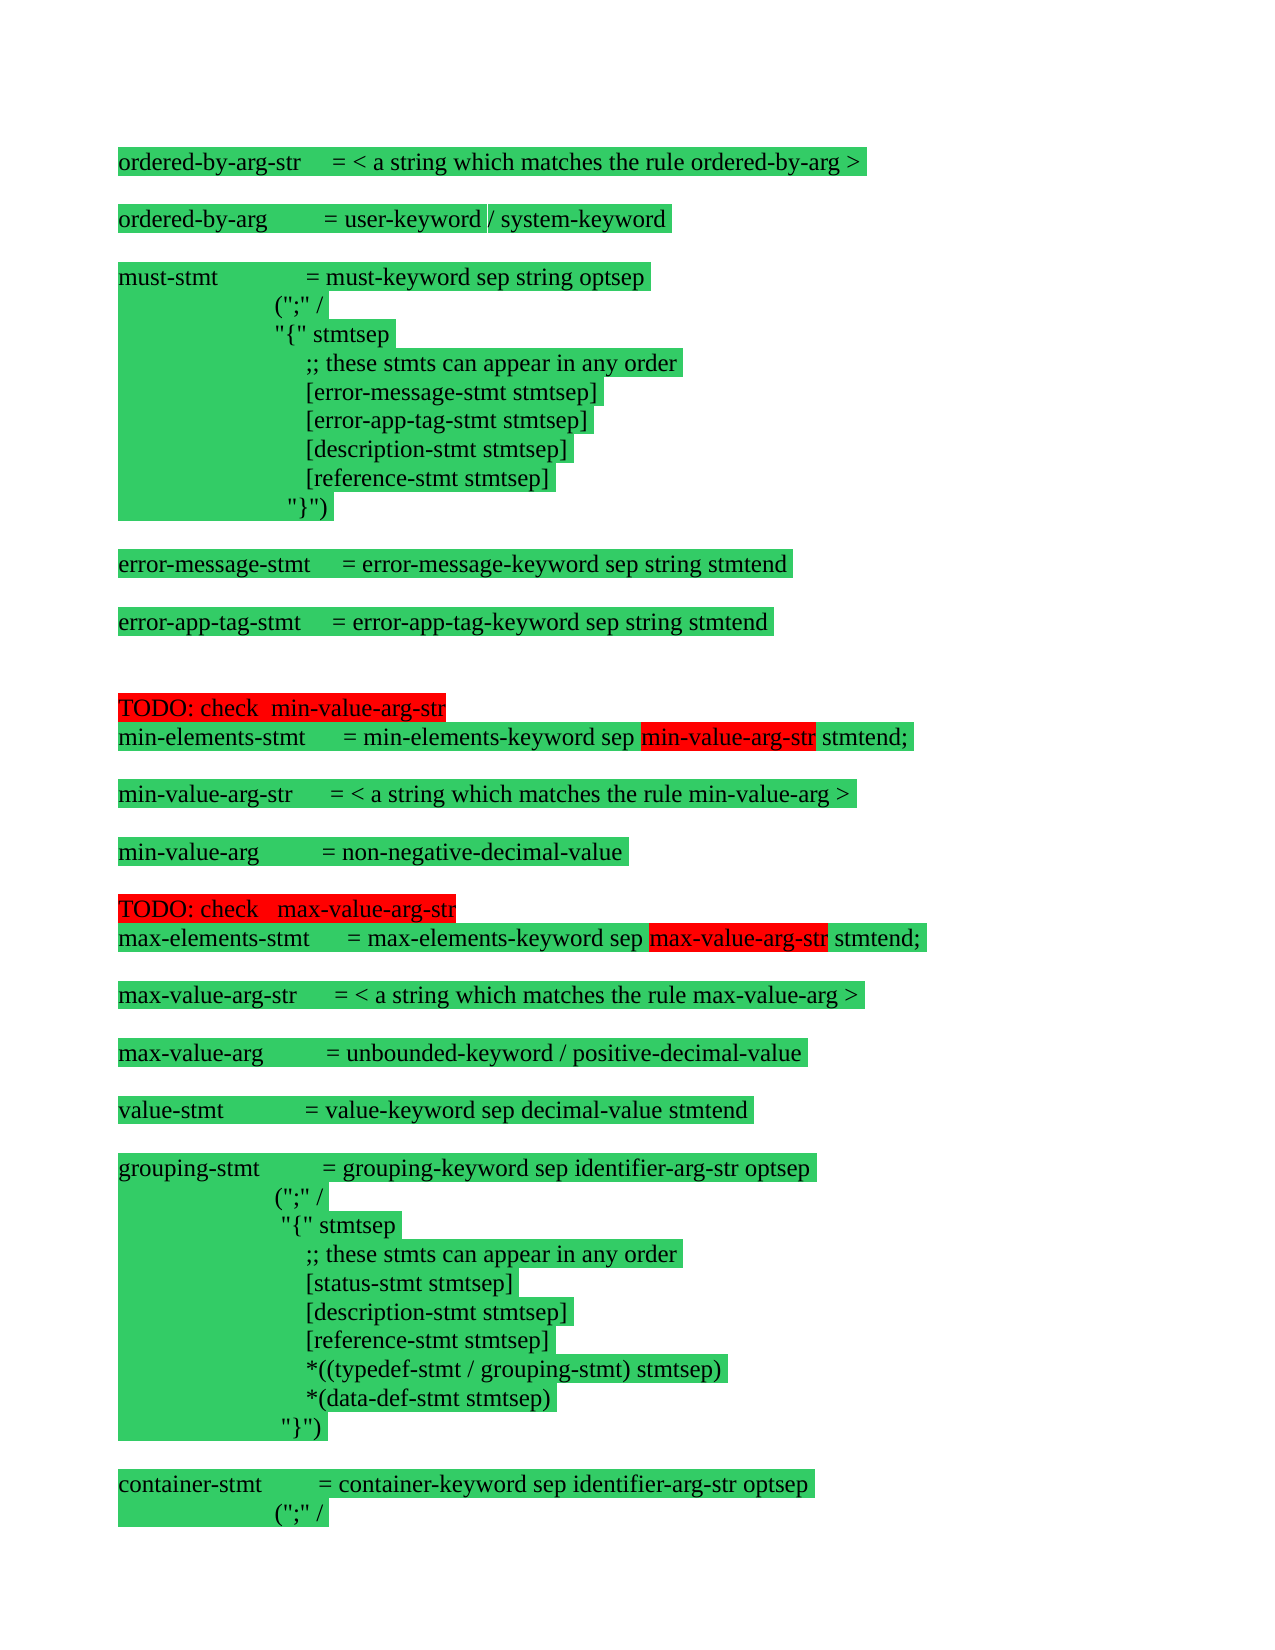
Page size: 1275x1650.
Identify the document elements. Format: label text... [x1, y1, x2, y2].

text "{" stmtsep [118, 319, 1157, 348]
text error-app-tag-stmt = error-app-tag-keyword sep string stmtend [118, 607, 1157, 636]
text [description-stmt stmtsep] [118, 434, 1157, 463]
text "{" stmtsep [118, 1211, 1157, 1239]
text (";" / [118, 291, 1157, 319]
text value-stmt = value-keyword sep decimal-value stmtend [118, 1096, 1157, 1124]
text "}") [118, 492, 1157, 521]
text ordered-by-arg-str = < a string which matches the rule ordered-by-arg > [118, 147, 1157, 176]
text [reference-stmt stmtsep] [118, 463, 1157, 492]
text [error-message-stmt stmtsep] [118, 377, 1157, 406]
text [reference-stmt stmtsep] [118, 1326, 1157, 1354]
text TODO: check max-value-arg-str [118, 894, 1157, 923]
text ordered-by-arg = user-keyword / system-keyword [118, 204, 1157, 233]
text max-elements-stmt = max-elements-keyword sep max-value-arg-str stmtend; [118, 923, 1157, 952]
text ;; these stmts can appear in any order [118, 1239, 1157, 1268]
text "}") [118, 1412, 1157, 1441]
text min-value-arg-str = < a string which matches the rule min-value-arg > [118, 779, 1157, 808]
text *((typedef-stmt / grouping-stmt) stmtsep) [118, 1354, 1157, 1383]
text *(data-def-stmt stmtsep) [118, 1383, 1157, 1412]
text TODO: check min-value-arg-str [118, 693, 1157, 722]
text (";" / [118, 1498, 1157, 1527]
text min-elements-stmt = min-elements-keyword sep min-value-arg-str stmtend; [118, 722, 1157, 751]
text max-value-arg-str = < a string which matches the rule max-value-arg > [118, 981, 1157, 1009]
text must-stmt = must-keyword sep string optsep [118, 262, 1157, 291]
text max-value-arg = unbounded-keyword / positive-decimal-value [118, 1038, 1157, 1067]
text error-message-stmt = error-message-keyword sep string stmtend [118, 549, 1157, 578]
text grouping-stmt = grouping-keyword sep identifier-arg-str optsep [118, 1153, 1157, 1182]
text [error-app-tag-stmt stmtsep] [118, 406, 1157, 434]
text [status-stmt stmtsep] [118, 1268, 1157, 1297]
text container-stmt = container-keyword sep identifier-arg-str optsep [118, 1469, 1157, 1498]
text [description-stmt stmtsep] [118, 1297, 1157, 1326]
text min-value-arg = non-negative-decimal-value [118, 837, 1157, 866]
text ;; these stmts can appear in any order [118, 348, 1157, 377]
text (";" / [118, 1182, 1157, 1211]
